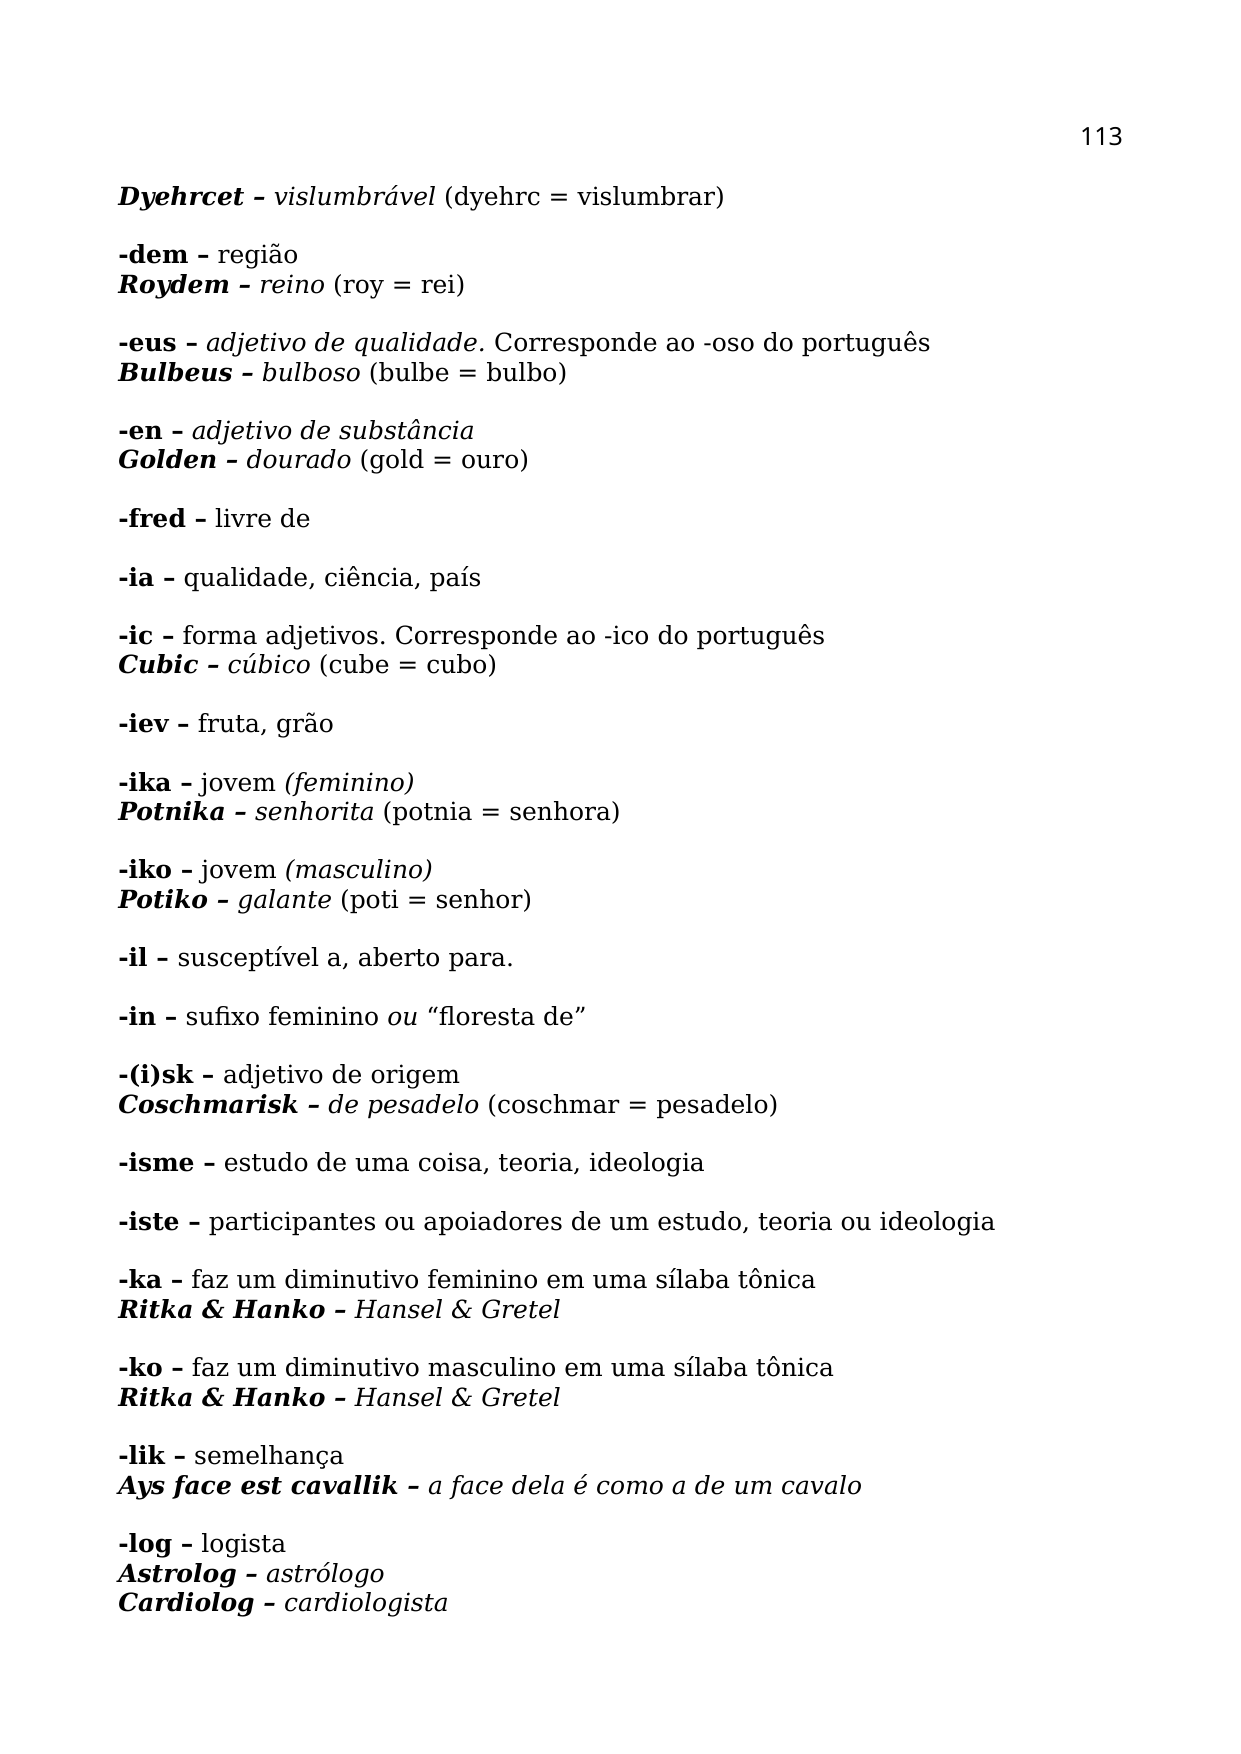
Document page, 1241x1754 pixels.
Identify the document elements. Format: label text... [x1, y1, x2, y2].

text -eus – adjetivo de qualidade. Corresponde ao -oso do português [118, 328, 1123, 357]
text -dem – região [118, 240, 1123, 269]
text -ia – qualidade, ciência, país [118, 562, 1123, 592]
text -fred – livre de [118, 504, 1123, 533]
text Dyehrcet – vislumbrável (dyehrc = vislumbrar) [118, 182, 1123, 211]
text Ritka & Hanko – Hansel & Gretel [118, 1383, 1123, 1412]
text -ic – forma adjetivos. Corresponde ao -ico do português [118, 621, 1123, 650]
text Ritka & Hanko – Hansel & Gretel [118, 1295, 1123, 1324]
text -(i)sk – adjetivo de origem [118, 1060, 1123, 1090]
text -ko – faz um diminutivo masculino em uma sílaba tônica [118, 1353, 1123, 1383]
text Potnika – senhorita (potnia = senhora) [118, 797, 1123, 826]
text Cubic – cúbico (cube = cubo) [118, 650, 1123, 680]
text -il – susceptível a, aberto para. [118, 943, 1123, 973]
text Ays face est cavallik – a face dela é como a de um cavalo [118, 1471, 1123, 1500]
text -log – logista [118, 1529, 1123, 1558]
text Coschmarisk – de pesadelo (coschmar = pesadelo) [118, 1090, 1123, 1119]
text -iste – participantes ou apoiadores de um estudo, teoria ou ideologia [118, 1207, 1123, 1236]
text Potiko – galante (poti = senhor) [118, 885, 1123, 914]
text -ka – faz um diminutivo feminino em uma sílaba tônica [118, 1265, 1123, 1295]
text -iev – fruta, grão [118, 709, 1123, 738]
text -lik – semelhança [118, 1441, 1123, 1471]
text -isme – estudo de uma coisa, teoria, ideologia [118, 1148, 1123, 1178]
text Roydem – reino (roy = rei) [118, 269, 1123, 299]
text -in – sufixo feminino ou “floresta de” [118, 1002, 1123, 1031]
text Cardiolog – cardiologista [118, 1588, 1123, 1617]
text -iko – jovem (masculino) [118, 855, 1123, 885]
text Golden – dourado (gold = ouro) [118, 445, 1123, 475]
text -en – adjetivo de substância [118, 416, 1123, 445]
text -ika – jovem (feminino) [118, 767, 1123, 797]
text Bulbeus – bulboso (bulbe = bulbo) [118, 357, 1123, 387]
text Astrolog – astrólogo [118, 1558, 1123, 1588]
